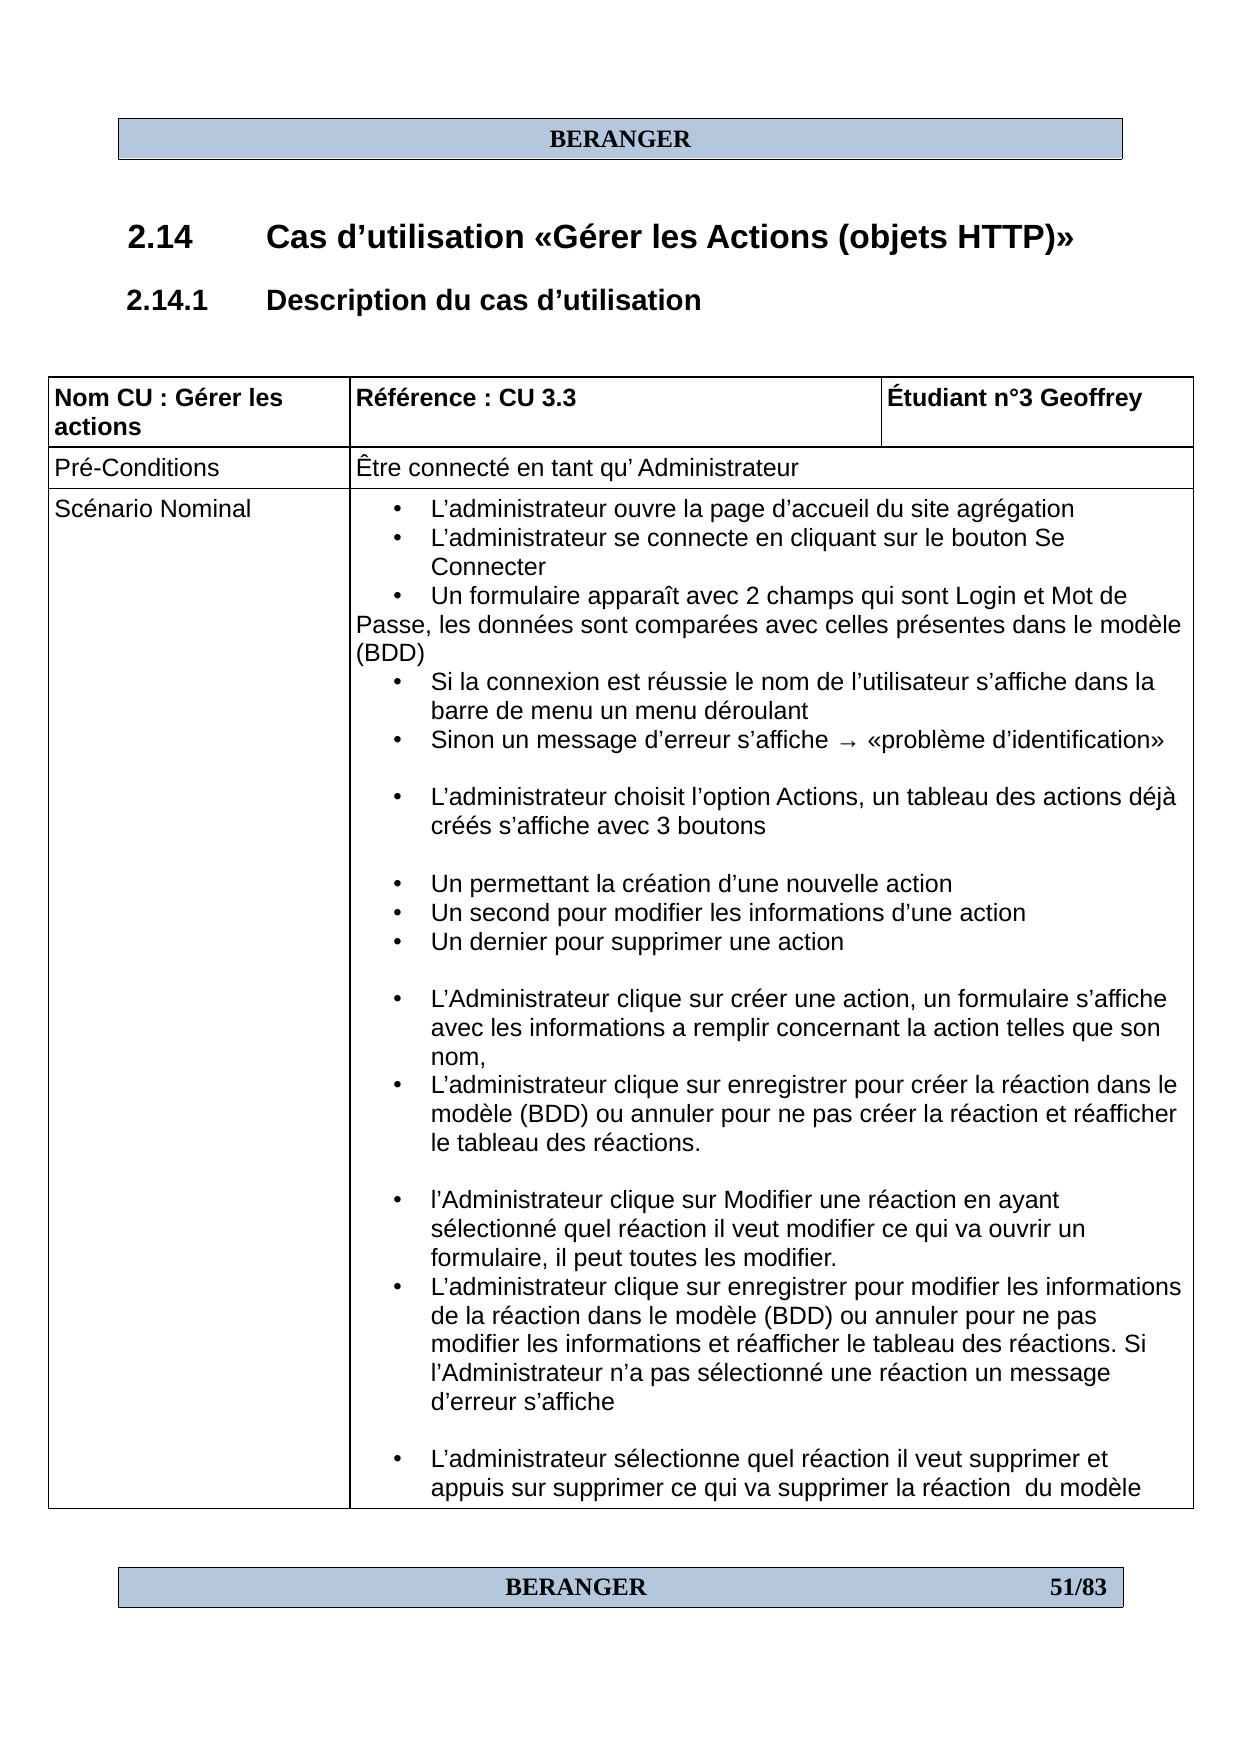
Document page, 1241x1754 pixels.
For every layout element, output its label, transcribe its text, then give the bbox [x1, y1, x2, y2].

table_header Nom CU : Gérer les actions [49, 378, 349, 446]
subtitle Description du cas d’utilisation [118, 282, 1122, 316]
table_cell Scénario Nominal [49, 489, 349, 1508]
table_cell L’administrateur ouvre la page d’accueil du site agrégation L’administrateur se connecte en cliquant sur le bouton Se Connecter Un formulaire apparaît avec 2 champs qui sont Login et Mot de Passe, les données sont comparées avec celles présentes dans le modèle (BDD) Si la connexion est réussie le nom de l’utilisateur s’affiche dans la barre de menu un menu déroulant Sinon un message d’erreur s’affiche → «problème d’identification» L’administrateur choisit l’option Actions, un tableau des actions déjà créés s’affiche avec 3 boutons Un permettant la création d’une nouvelle action Un second pour modifier les informations d’une action Un dernier pour supprimer une action L’Administrateur clique sur créer une action, un formulaire s’affiche avec les informations a remplir concernant la action telles que son nom, L’administrateur clique sur enregistrer pour créer la réaction dans le modèle (BDD) ou annuler pour ne pas créer la réaction et réafficher le tableau des réactions. l’Administrateur clique sur Modifier une réaction en ayant sélectionné quel réaction il veut modifier ce qui va ouvrir un formulaire, il peut toutes les modifier. L’administrateur clique sur enregistrer pour modifier les informations de la réaction dans le modèle (BDD) ou annuler pour ne pas modifier les informations et réafficher le tableau des réactions. Si l’Administrateur n’a pas sélectionné une réaction un message d’erreur s’affiche L’administrateur sélectionne quel réaction il veut supprimer et appuis sur supprimer ce qui va supprimer la réaction du modèle [351, 489, 1193, 1508]
table_header Référence : CU 3.3 [351, 378, 881, 446]
subtitle Cas d’utilisation «Gérer les Actions (objets HTTP)» [118, 217, 1122, 255]
table_cell Être connecté en tant qu’ Administrateur [351, 448, 1193, 488]
table_header Étudiant n°3 Geoffrey [882, 378, 1193, 446]
table_cell Pré-Conditions [49, 448, 349, 488]
